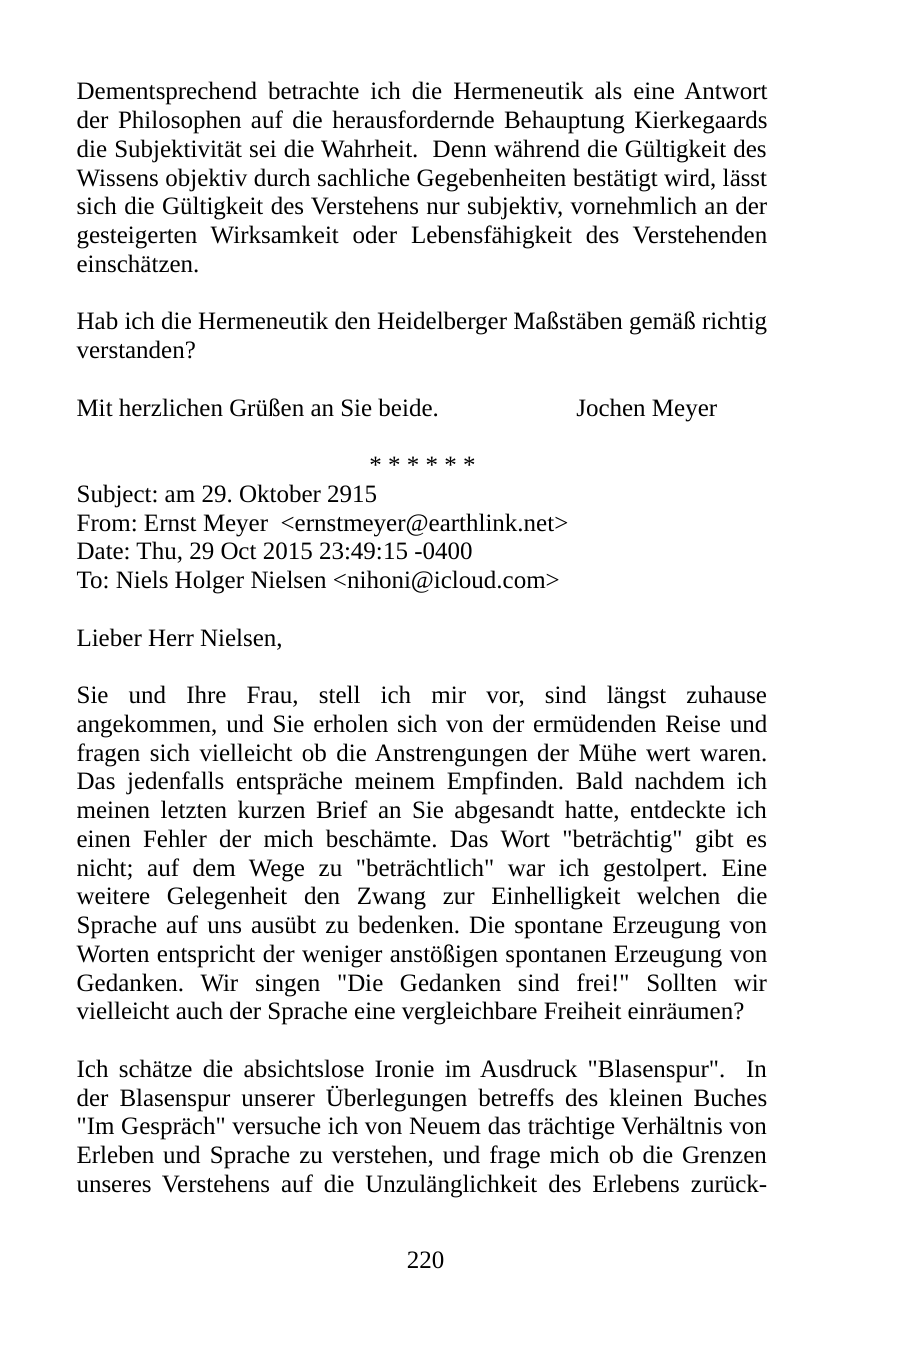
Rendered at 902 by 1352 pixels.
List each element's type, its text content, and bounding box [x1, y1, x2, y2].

text Sie und Ihre Frau, stell ich mir vor, sind längst zuhause angekommen, und Sie erholen sich von der ermüdenden Reise und fragen sich vielleicht ob die Anstrengungen der Mühe wert waren. Das jedenfalls entspräche meinem Empfinden. Bald nachdem ich meinen letzten kurzen Brief an Sie abgesandt hatte, entdeckte ich einen Fehler der mich beschämte. Das Wort "beträchtig" gibt es nicht; auf dem Wege zu "beträchtlich" war ich gestolpert. Eine weitere Gelegenheit den Zwang zur Einhelligkeit welchen die Sprache auf uns ausübt zu bedenken. Die spontane Erzeugung von Worten entspricht der weniger anstößigen spontanen Erzeugung von Gedanken. Wir singen "Die Gedanken sind frei!" Sollten wir vielleicht auch der Sprache eine vergleichbare Freiheit einräumen? [76, 680, 768, 1025]
text Hab ich die Hermeneutik den Heidelberger Maßstäben gemäß richtig verstanden? [76, 306, 768, 364]
text Lieber Herr Nielsen, [76, 623, 768, 651]
text Subject: am 29. Oktober 2915 [76, 479, 768, 508]
text From: Ernst Meyer <ernstmeyer@earthlink.net> [76, 508, 768, 536]
text * * * * * * [76, 450, 768, 479]
text Mit herzlichen Grüßen an Sie beide. Jochen Meyer [76, 393, 768, 421]
text To: Niels Holger Nielsen <nihoni@icloud.com> [76, 565, 768, 594]
text Ich schätze die absichtslose Ironie im Ausdruck "Blasenspur". In der Blasenspur unserer Überlegungen betreffs des kleinen Buches "Im Gespräch" versuche ich von Neuem das trächtige Verhältnis von Erleben und Sprache zu verstehen, und frage mich ob die Grenzen unseres Verstehens auf die Unzulänglichkeit des Erlebens zurück- [76, 1054, 768, 1198]
text Dementsprechend betrachte ich die Hermeneutik als eine Antwort der Philosophen auf die herausfordernde Behauptung Kierkegaards die Subjektivität sei die Wahrheit. Denn während die Gültigkeit des Wissens objektiv durch sachliche Gegebenheiten bestätigt wird, lässt sich die Gültigkeit des Verstehens nur subjektiv, vornehmlich an der gesteigerten Wirksamkeit oder Lebensfähigkeit des Verstehenden einschätzen. [76, 76, 768, 278]
text Date: Thu, 29 Oct 2015 23:49:15 -0400 [76, 536, 768, 565]
